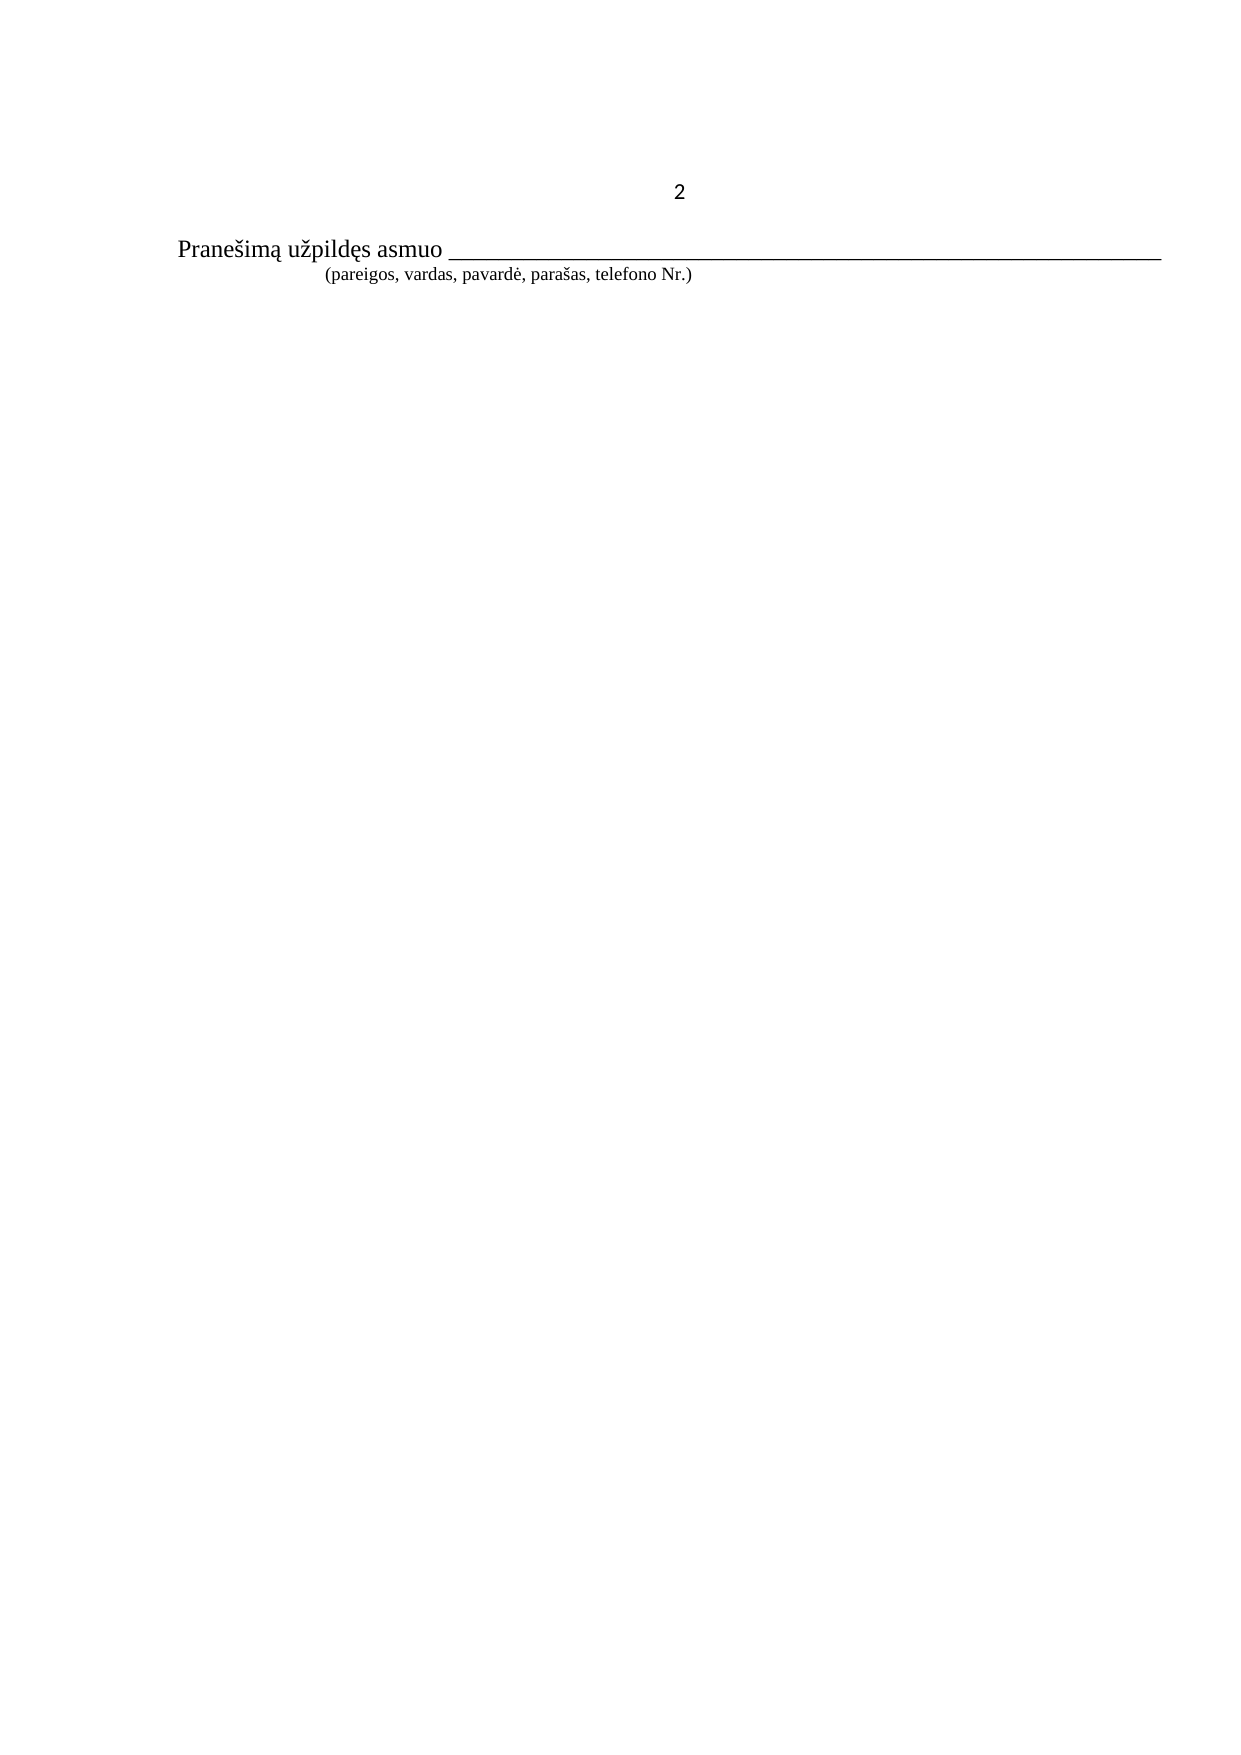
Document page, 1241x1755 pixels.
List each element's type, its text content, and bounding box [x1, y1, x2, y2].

text Pranešimą užpildęs asmuo _________________________________________________________ [177, 234, 1181, 263]
text (pareigos, vardas, pavardė, parašas, telefono Nr.) [177, 263, 1181, 284]
